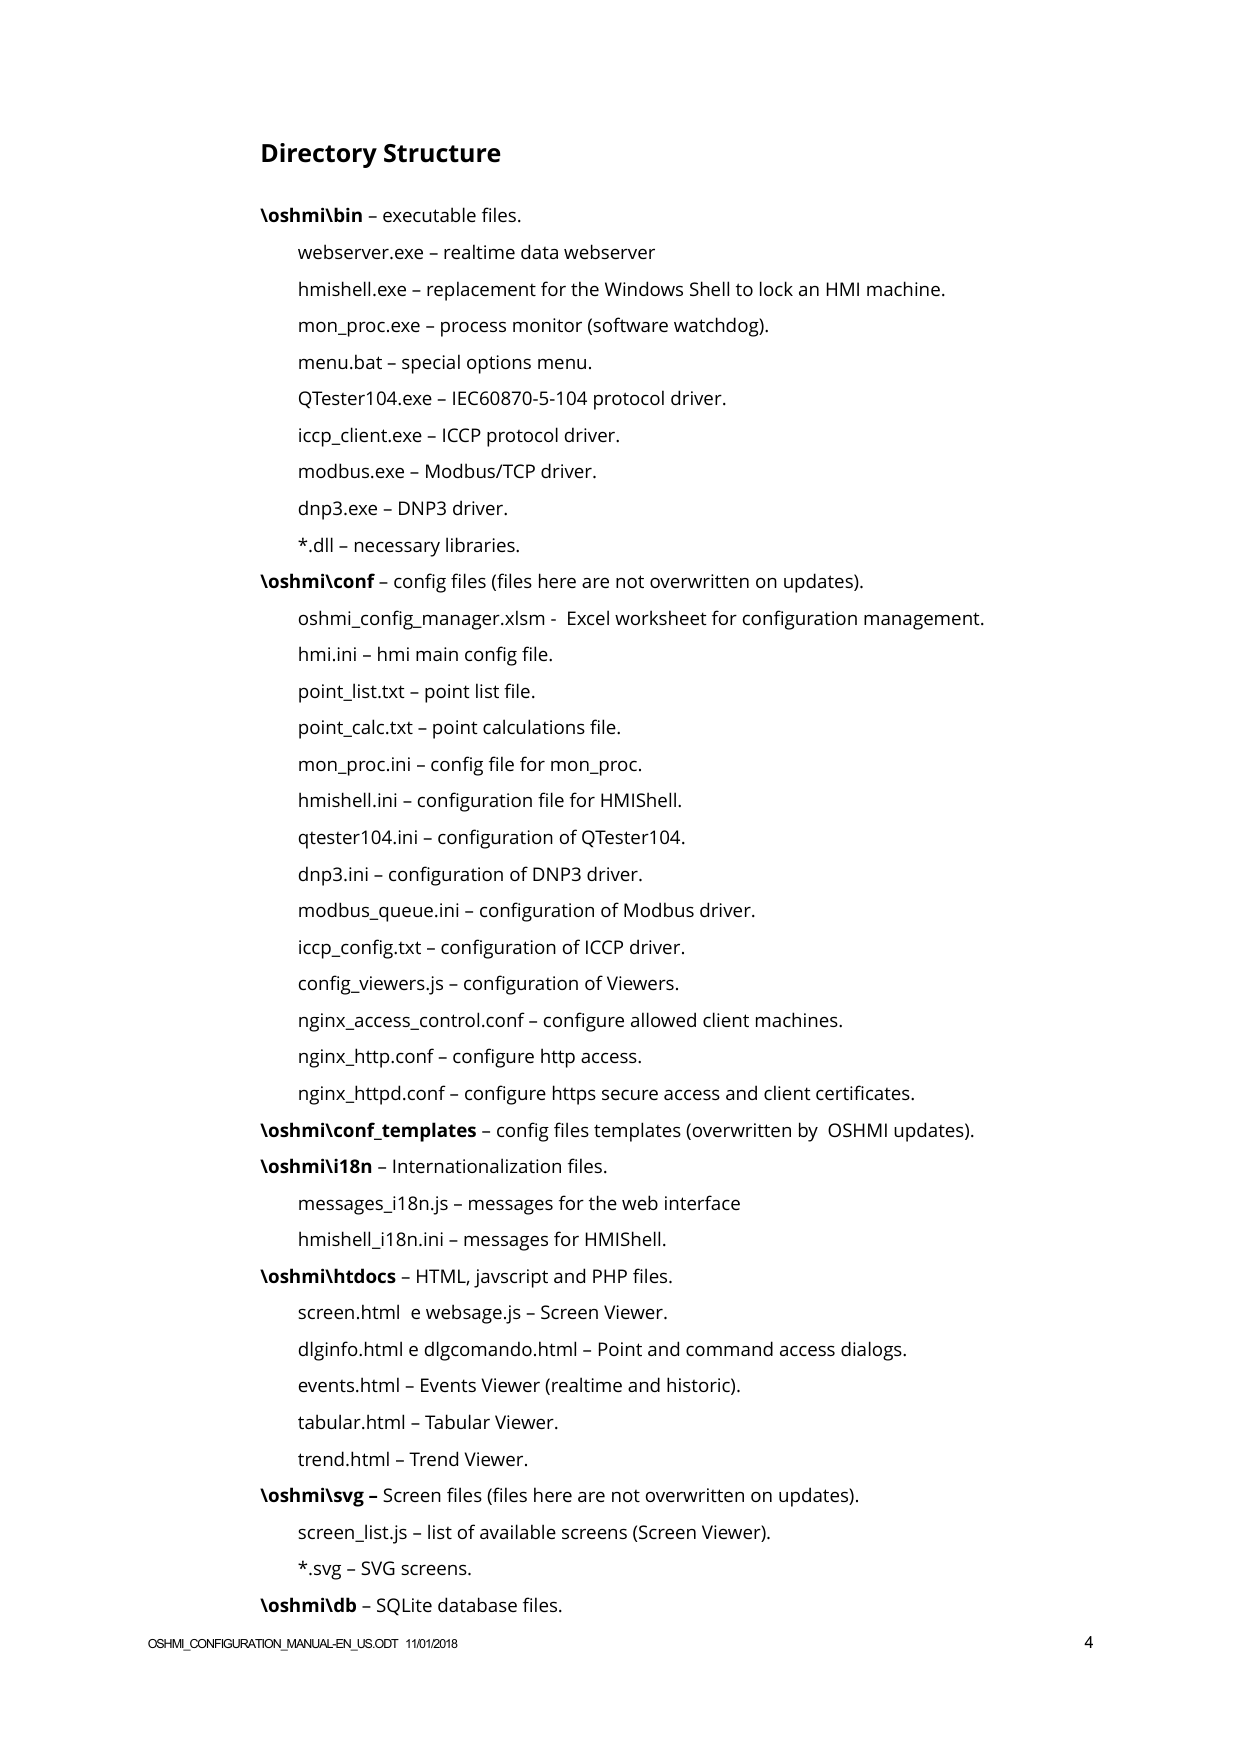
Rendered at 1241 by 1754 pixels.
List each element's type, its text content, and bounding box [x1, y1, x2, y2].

text messages_i18n.js – messages for the web interface [148, 1190, 1093, 1216]
text mon_proc.ini – config file for mon_proc. [260, 751, 1093, 777]
text \oshmi\i18n – Internationalization files. [260, 1153, 1093, 1179]
text nginx_httpd.conf – configure https secure access and client certificates. [148, 1080, 1093, 1106]
text screen.html e websage.js – Screen Viewer. [260, 1300, 1093, 1325]
text \oshmi\svg – Screen files (files here are not overwritten on updates). [148, 1483, 1093, 1508]
text hmishell.ini – configuration file for HMIShell. [260, 788, 1093, 813]
text dnp3.ini – configuration of DNP3 driver. [298, 861, 1093, 887]
text hmi.ini – hmi main config file. [260, 642, 1093, 667]
text \oshmi\db – SQLite database files. [260, 1592, 1093, 1618]
text dlginfo.html e dlgcomando.html – Point and command access dialogs. [260, 1336, 1093, 1362]
text \oshmi\htdocs – HTML, javscript and PHP files. [260, 1263, 1093, 1289]
text \oshmi\conf – config files (files here are not overwritten on updates). [260, 568, 1093, 594]
text nginx_http.conf – configure http access. [148, 1044, 1093, 1069]
text mon_proc.exe – process monitor (software watchdog). [260, 313, 1093, 338]
text webserver.exe – realtime data webserver [260, 239, 1093, 265]
text QTester104.exe – IEC60870-5-104 protocol driver. [260, 386, 1093, 411]
text *.svg – SVG screens. [148, 1556, 1093, 1581]
text nginx_access_control.conf – configure allowed client machines. [148, 1007, 1093, 1033]
text qtester104.ini – configuration of QTester104. [298, 824, 1093, 850]
text oshmi_config_manager.xlsm - Excel worksheet for configuration management. [260, 605, 1093, 631]
text iccp_config.txt – configuration of ICCP driver. [298, 934, 1093, 960]
text \oshmi\conf_templates – config files templates (overwritten by OSHMI updates). [260, 1117, 1093, 1142]
subtitle Directory Structure [260, 136, 1093, 170]
text iccp_client.exe – ICCP protocol driver. [260, 422, 1093, 448]
text config_viewers.js – configuration of Viewers. [260, 971, 1093, 996]
text point_list.txt – point list file. [260, 678, 1093, 704]
text dnp3.exe – DNP3 driver. [260, 495, 1093, 521]
text menu.bat – special options menu. [260, 349, 1093, 375]
text modbus_queue.ini – configuration of Modbus driver. [298, 898, 1093, 923]
text screen_list.js – list of available screens (Screen Viewer). [148, 1519, 1093, 1545]
text events.html – Events Viewer (realtime and historic). [260, 1373, 1093, 1398]
text hmishell_i18n.ini – messages for HMIShell. [260, 1227, 1093, 1252]
text point_calc.txt – point calculations file. [260, 715, 1093, 740]
text tabular.html – Tabular Viewer. [260, 1409, 1093, 1435]
text *.dll – necessary libraries. [260, 532, 1093, 557]
text \oshmi\bin – executable files. [260, 203, 1093, 228]
text modbus.exe – Modbus/TCP driver. [260, 459, 1093, 484]
text trend.html – Trend Viewer. [260, 1446, 1093, 1472]
text hmishell.exe – replacement for the Windows Shell to lock an HMI machine. [260, 276, 1093, 302]
